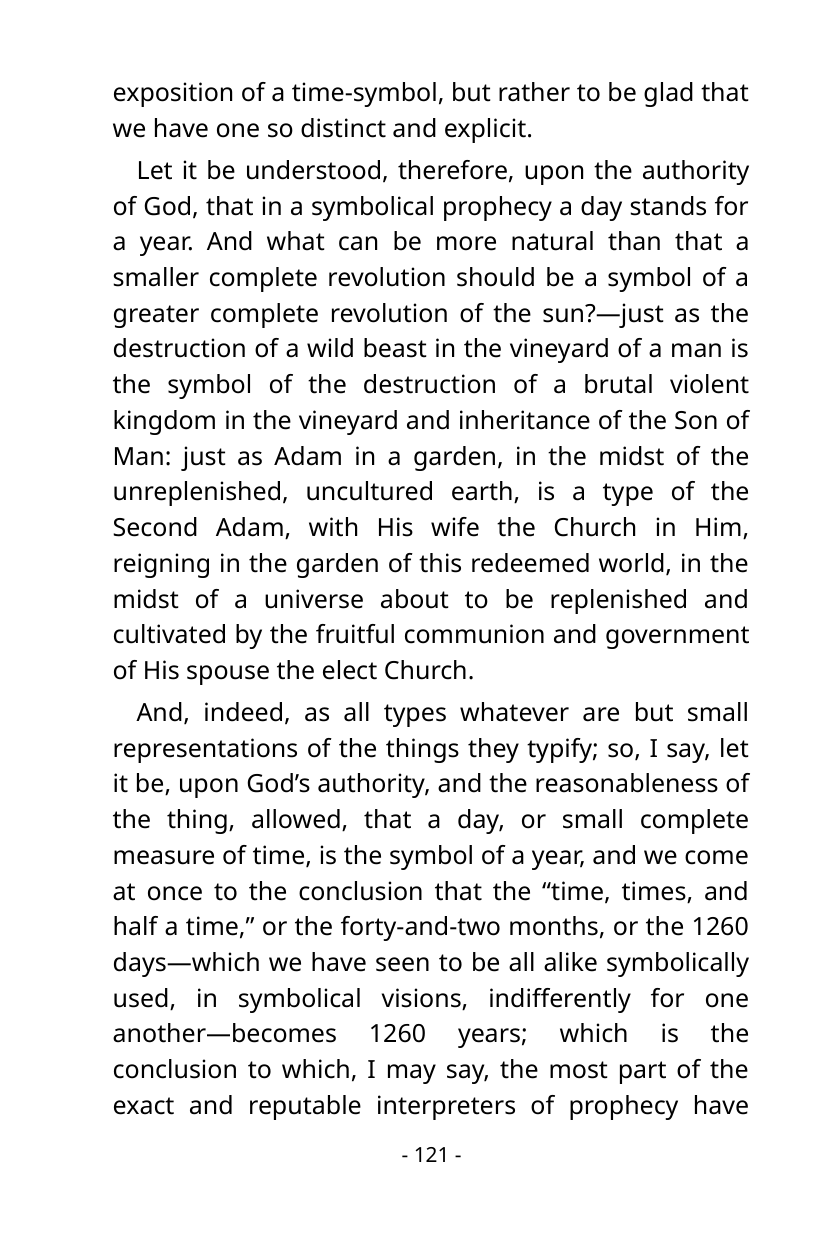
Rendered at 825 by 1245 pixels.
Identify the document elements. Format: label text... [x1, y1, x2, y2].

text Let it be understood, therefore, upon the authority of God, that in a symbolical prophecy a day stands for a year. And what can be more natural than that a smaller complete revolution should be a symbol of a greater complete revolution of the sun?—just as the destruction of a wild beast in the vineyard of a man is the symbol of the destruction of a brutal violent kingdom in the vineyard and inheritance of the Son of Man: just as Adam in a garden, in the midst of the unreplenished, uncultured earth, is a type of the Second Adam, with His wife the Church in Him, reigning in the garden of this redeemed world, in the midst of a universe about to be replenished and cultivated by the fruitful communion and government of His spouse the elect Church. [112, 152, 750, 687]
text And, indeed, as all types whatever are but small representations of the things they typify; so, I say, let it be, upon God’s authority, and the reasonableness of the thing, allowed, that a day, or small complete measure of time, is the symbol of a year, and we come at once to the conclusion that the “time, times, and half a time,” or the forty-and-two months, or the 1260 days—which we have seen to be all alike symbolically used, in symbolical visions, indifferently for one another—becomes 1260 years; which is the conclusion to which, I may say, the most part of the exact and reputable interpreters of prophecy have [112, 694, 750, 1122]
text exposition of a time-symbol, but rather to be glad that we have one so distinct and explicit. [112, 75, 750, 145]
